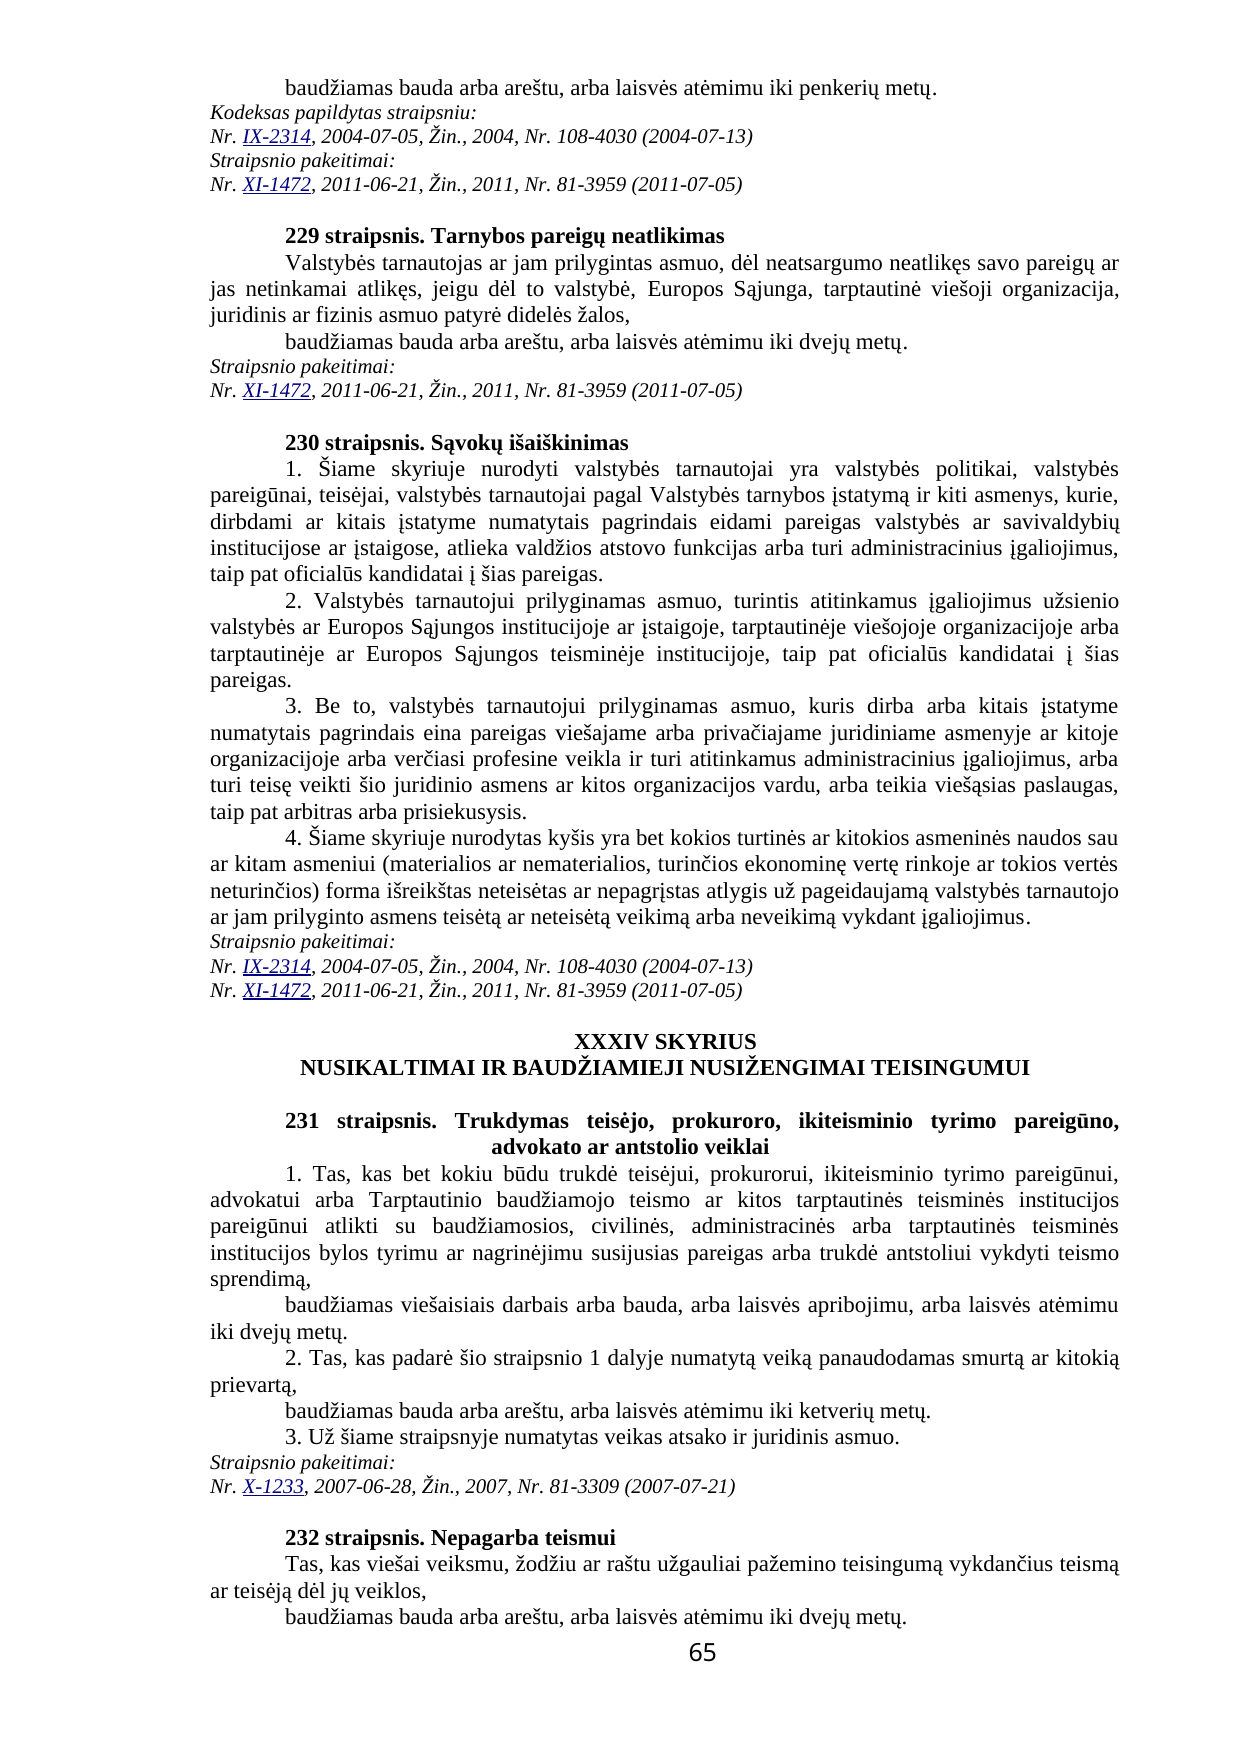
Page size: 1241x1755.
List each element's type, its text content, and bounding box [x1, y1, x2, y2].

text Nr. XI-1472, 2011-06-21, Žin., 2011, Nr. 81-3959 (2011-07-05) [210, 978, 1120, 1002]
text baudžiamas bauda arba areštu, arba laisvės atėmimu iki penkerių metų. [210, 73, 1120, 100]
text Nr. XI-1472, 2011-06-21, Žin., 2011, Nr. 81-3959 (2011-07-05) [210, 378, 1120, 402]
text Straipsnio pakeitimai: [210, 354, 1120, 378]
text Straipsnio pakeitimai: [210, 1450, 1120, 1474]
text 230 straipsnis. Sąvokų išaiškinimas [210, 429, 1120, 455]
text Nr. XI-1472, 2011-06-21, Žin., 2011, Nr. 81-3959 (2011-07-05) [210, 172, 1120, 196]
text Nr. IX-2314, 2004-07-05, Žin., 2004, Nr. 108-4030 (2004-07-13) [210, 124, 1120, 148]
text baudžiamas bauda arba areštu, arba laisvės atėmimu iki dvejų metų. [210, 328, 1120, 354]
text baudžiamas bauda arba areštu, arba laisvės atėmimu iki dvejų metų. [210, 1603, 1120, 1629]
text 3. Be to, valstybės tarnautojui prilyginamas asmuo, kuris dirba arba kitais įstatyme numatytais pagrindais eina pareigas viešajame arba privačiajame juridiniame asmenyje ar kitoje organizacijoje arba verčiasi profesine veikla ir turi atitinkamus administracinius įgaliojimus, arba turi teisę veikti šio juridinio asmens ar kitos organizacijos vardu, arba teikia viešąsias paslaugas, taip pat arbitras arba prisiekusysis. [210, 692, 1120, 824]
text 1. Šiame skyriuje nurodyti valstybės tarnautojai yra valstybės politikai, valstybės pareigūnai, teisėjai, valstybės tarnautojai pagal Valstybės tarnybos įstatymą ir kiti asmenys, kurie, dirbdami ar kitais įstatyme numatytais pagrindais eidami pareigas valstybės ar savivaldybių institucijose ar įstaigose, atlieka valdžios atstovo funkcijas arba turi administracinius įgaliojimus, taip pat oficialūs kandidatai į šias pareigas. [210, 455, 1120, 587]
text Kodeksas papildytas straipsniu: [210, 100, 1120, 124]
text Nusikaltimai ir baudžiamieji nusižengimai teisingumui [210, 1054, 1120, 1081]
text baudžiamas bauda arba areštu, arba laisvės atėmimu iki ketverių metų. [210, 1397, 1120, 1423]
text Nr. IX-2314, 2004-07-05, Žin., 2004, Nr. 108-4030 (2004-07-13) [210, 953, 1120, 978]
subtitle XXXIV SKYRIUS [210, 1028, 1120, 1054]
text baudžiamas viešaisiais darbais arba bauda, arba laisvės apribojimu, arba laisvės atėmimu iki dvejų metų. [210, 1292, 1120, 1344]
text Straipsnio pakeitimai: [210, 148, 1120, 172]
text Tas, kas viešai veiksmu, žodžiu ar raštu užgauliai pažemino teisingumą vykdančius teismą ar teisėją dėl jų veiklos, [210, 1551, 1120, 1603]
text 4. Šiame skyriuje nurodytas kyšis yra bet kokios turtinės ar kitokios asmeninės naudos sau ar kitam asmeniui (materialios ar nematerialios, turinčios ekonominę vertę rinkoje ar tokios vertės neturinčios) forma išreikštas neteisėtas ar nepagrįstas atlygis už pageidaujamą valstybės tarnautojo ar jam prilyginto asmens teisėtą ar neteisėtą veikimą arba neveikimą vykdant įgaliojimus. [210, 824, 1120, 929]
text 232 straipsnis. Nepagarba teismui [210, 1524, 1120, 1551]
text Nr. X-1233, 2007-06-28, Žin., 2007, Nr. 81-3309 (2007-07-21) [210, 1474, 1120, 1498]
text 1. Tas, kas bet kokiu būdu trukdė teisėjui, prokurorui, ikiteisminio tyrimo pareigūnui, advokatui arba Tarptautinio baudžiamojo teismo ar kitos tarptautinės teisminės institucijos pareigūnui atlikti su baudžiamosios, civilinės, administracinės arba tarptautinės teisminės institucijos bylos tyrimu ar nagrinėjimu susijusias pareigas arba trukdė antstoliui vykdyti teismo sprendimą, [210, 1160, 1120, 1292]
text 3. Už šiame straipsnyje numatytas veikas atsako ir juridinis asmuo. [210, 1423, 1120, 1450]
text Straipsnio pakeitimai: [210, 929, 1120, 953]
text 231 straipsnis. Trukdymas teisėjo, prokuroro, ikiteisminio tyrimo pareigūno, advokato ar antstolio veiklai [285, 1107, 1120, 1160]
text 2. Valstybės tarnautojui prilyginamas asmuo, turintis atitinkamus įgaliojimus užsienio valstybės ar Europos Sąjungos institucijoje ar įstaigoje, tarptautinėje viešojoje organizacijoje arba tarptautinėje ar Europos Sąjungos teisminėje institucijoje, taip pat oficialūs kandidatai į šias pareigas. [210, 587, 1120, 692]
text 229 straipsnis. Tarnybos pareigų neatlikimas [210, 222, 1120, 249]
text 2. Tas, kas padarė šio straipsnio 1 dalyje numatytą veiką panaudodamas smurtą ar kitokią prievartą, [210, 1344, 1120, 1397]
text Valstybės tarnautojas ar jam prilygintas asmuo, dėl neatsargumo neatlikęs savo pareigų ar jas netinkamai atlikęs, jeigu dėl to valstybė, Europos Sąjunga, tarptautinė viešoji organizacija, juridinis ar fizinis asmuo patyrė didelės žalos, [210, 249, 1120, 328]
